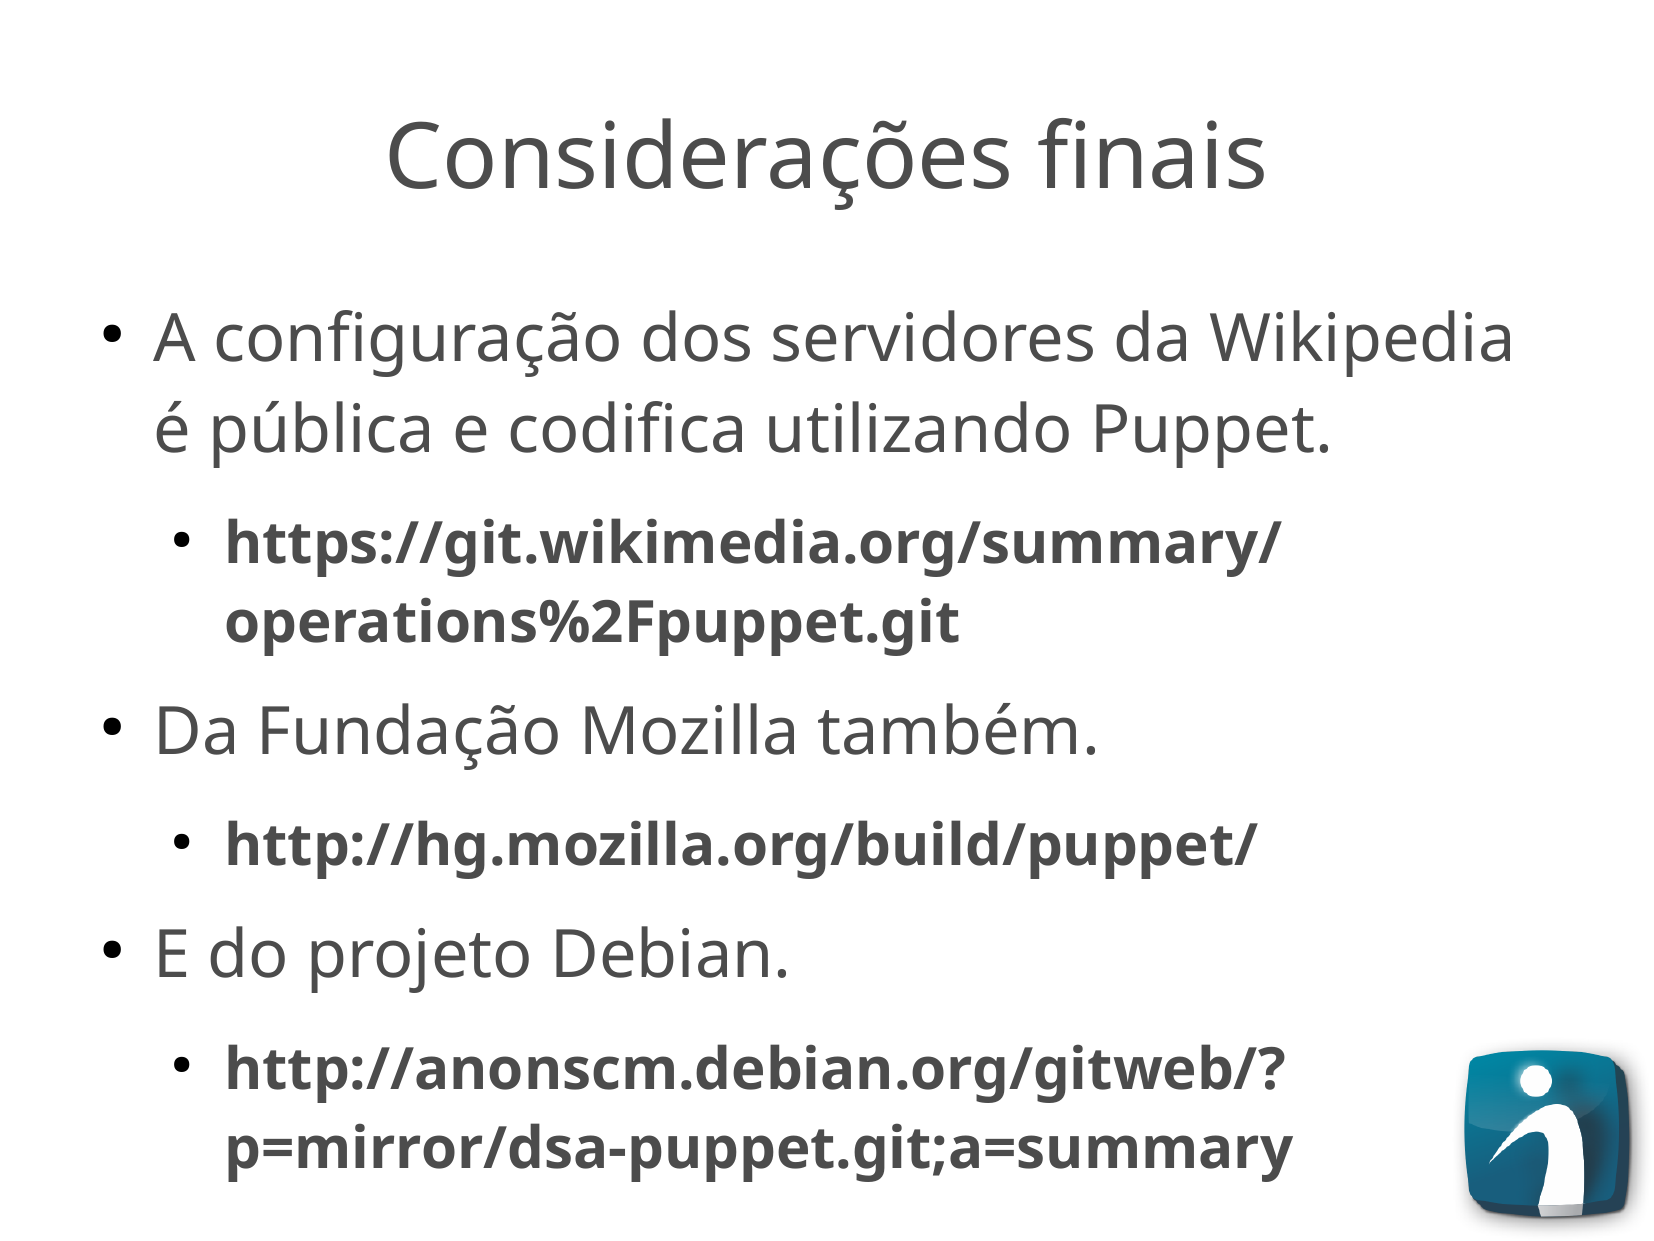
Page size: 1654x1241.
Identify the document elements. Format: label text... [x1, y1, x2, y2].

title Considerações finais [82, 49, 1571, 257]
picture [1447, 1035, 1654, 1241]
list A configuração dos servidores da Wikipedia é pública e codifica utilizando Puppet. https://git.wikimedia.org/summary/operations%2Fpuppet.git Da Fundação Mozilla também. http://hg.mozilla.org/build/puppet/ E do projeto Debian. http://anonscm.debian.org/gitweb/?p=mirror/dsa-puppet.git;a=summary [82, 290, 1571, 1010]
